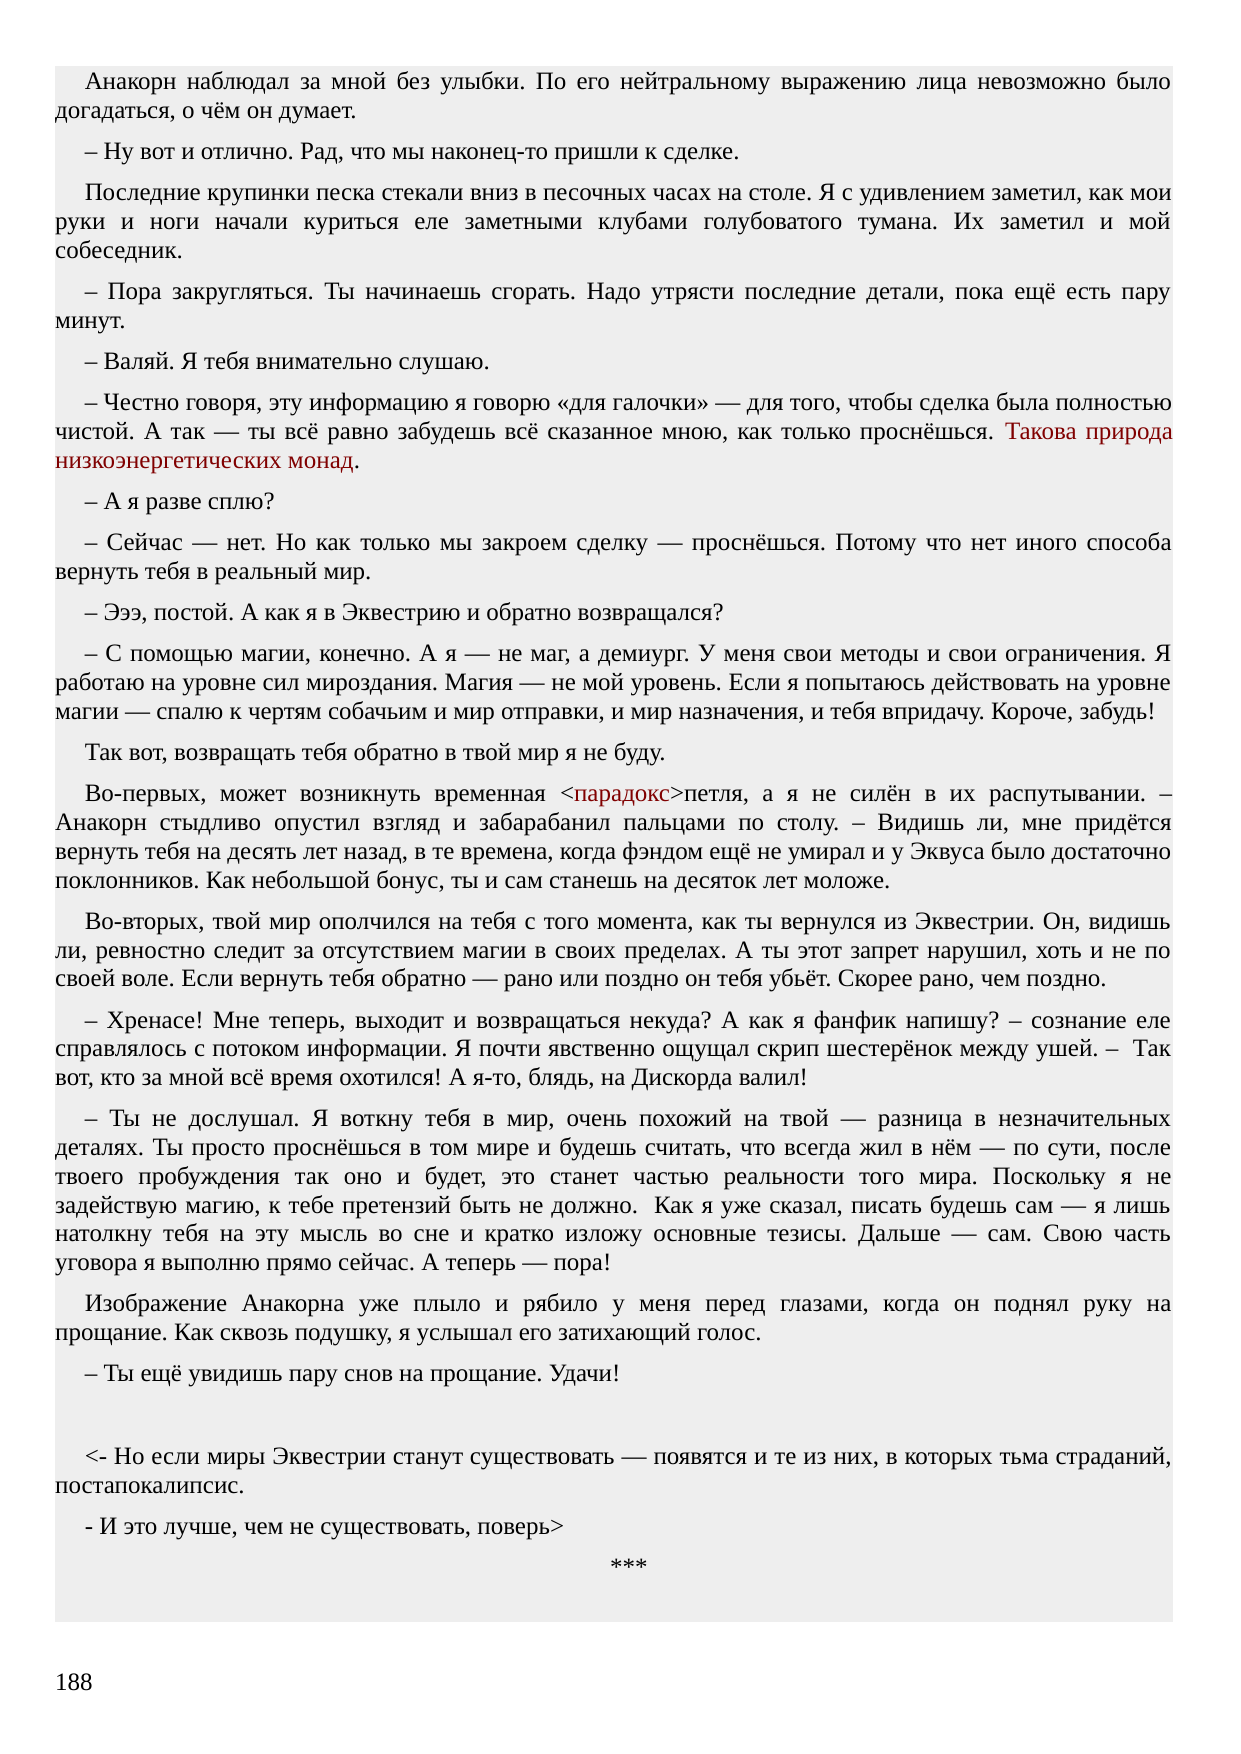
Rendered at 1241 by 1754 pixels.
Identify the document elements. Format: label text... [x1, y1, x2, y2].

text – Честно говоря, эту информацию я говорю «для галочки» — для того, чтобы сделка была полностью чистой. А так — ты всё равно забудешь всё сказанное мною, как только проснёшься. Такова природа низкоэнергетических монад. [55, 387, 1173, 473]
text – Хренасе! Мне теперь, выходит и возвращаться некуда? А как я фанфик напишу? – сознание еле справлялось с потоком информации. Я почти явственно ощущал скрип шестерёнок между ушей. – Так вот, кто за мной всё время охотился! А я-то, блядь, на Дискорда валил! [55, 1005, 1173, 1091]
text – А я разве сплю? [55, 486, 1173, 515]
text – Пора закругляться. Ты начинаешь сгорать. Надо утрясти последние детали, пока ещё есть пару минут. [55, 276, 1173, 333]
text Анакорн наблюдал за мной без улыбки. По его нейтральному выражению лица невозможно было догадаться, о чём он думает. [55, 66, 1173, 123]
text Последние крупинки песка стекали вниз в песочных часах на столе. Я с удивлением заметил, как мои руки и ноги начали куриться еле заметными клубами голубоватого тумана. Их заметил и мой собеседник. [55, 177, 1173, 263]
text *** [55, 1552, 1173, 1581]
text – Валяй. Я тебя внимательно слушаю. [55, 346, 1173, 375]
text – Эээ, постой. А как я в Эквестрию и обратно возвращался? [55, 597, 1173, 626]
text - И это лучше, чем не существовать, поверь> [55, 1511, 1173, 1540]
text – Сейчас — нет. Но как только мы закроем сделку — проснёшься. Потому что нет иного способа вернуть тебя в реальный мир. [55, 527, 1173, 585]
text <- Но если миры Эквестрии станут существовать — появятся и те из них, в которых тьма страданий, постапокалипсис. [55, 1441, 1173, 1498]
text – Ну вот и отлично. Рад, что мы наконец-то пришли к сделке. [55, 136, 1173, 165]
text Так вот, возвращать тебя обратно в твой мир я не буду. [55, 737, 1173, 766]
text – Ты ещё увидишь пару снов на прощание. Удачи! [55, 1358, 1173, 1387]
text Во-первых, может возникнуть временная <парадокс>петля, а я не силён в их распутывании. – Анакорн стыдливо опустил взгляд и забарабанил пальцами по столу. – Видишь ли, мне придётся вернуть тебя на десять лет назад, в те времена, когда фэндом ещё не умирал и у Эквуса было достаточно поклонников. Как небольшой бонус, ты и сам станешь на десяток лет моложе. [55, 778, 1173, 893]
text – Ты не дослушал. Я воткну тебя в мир, очень похожий на твой — разница в незначительных деталях. Ты просто проснёшься в том мире и будешь считать, что всегда жил в нём — по сути, после твоего пробуждения так оно и будет, это станет частью реальности того мира. Поскольку я не задействую магию, к тебе претензий быть не должно. Как я уже сказал, писать будешь сам — я лишь натолкну тебя на эту мысль во сне и кратко изложу основные тезисы. Дальше — сам. Свою часть уговора я выполню прямо сейчас. А теперь — пора! [55, 1103, 1173, 1276]
text Изображение Анакорна уже плыло и рябило у меня перед глазами, когда он поднял руку на прощание. Как сквозь подушку, я услышал его затихающий голос. [55, 1288, 1173, 1346]
text Во-вторых, твой мир ополчился на тебя с того момента, как ты вернулся из Эквестрии. Он, видишь ли, ревностно следит за отсутствием магии в своих пределах. А ты этот запрет нарушил, хоть и не по своей воле. Если вернуть тебя обратно — рано или поздно он тебя убьёт. Скорее рано, чем поздно. [55, 906, 1173, 992]
text – С помощью магии, конечно. А я — не маг, а демиург. У меня свои методы и свои ограничения. Я работаю на уровне сил мироздания. Магия — не мой уровень. Если я попытаюсь действовать на уровне магии — спалю к чертям собачьим и мир отправки, и мир назначения, и тебя впридачу. Короче, забудь! [55, 638, 1173, 725]
